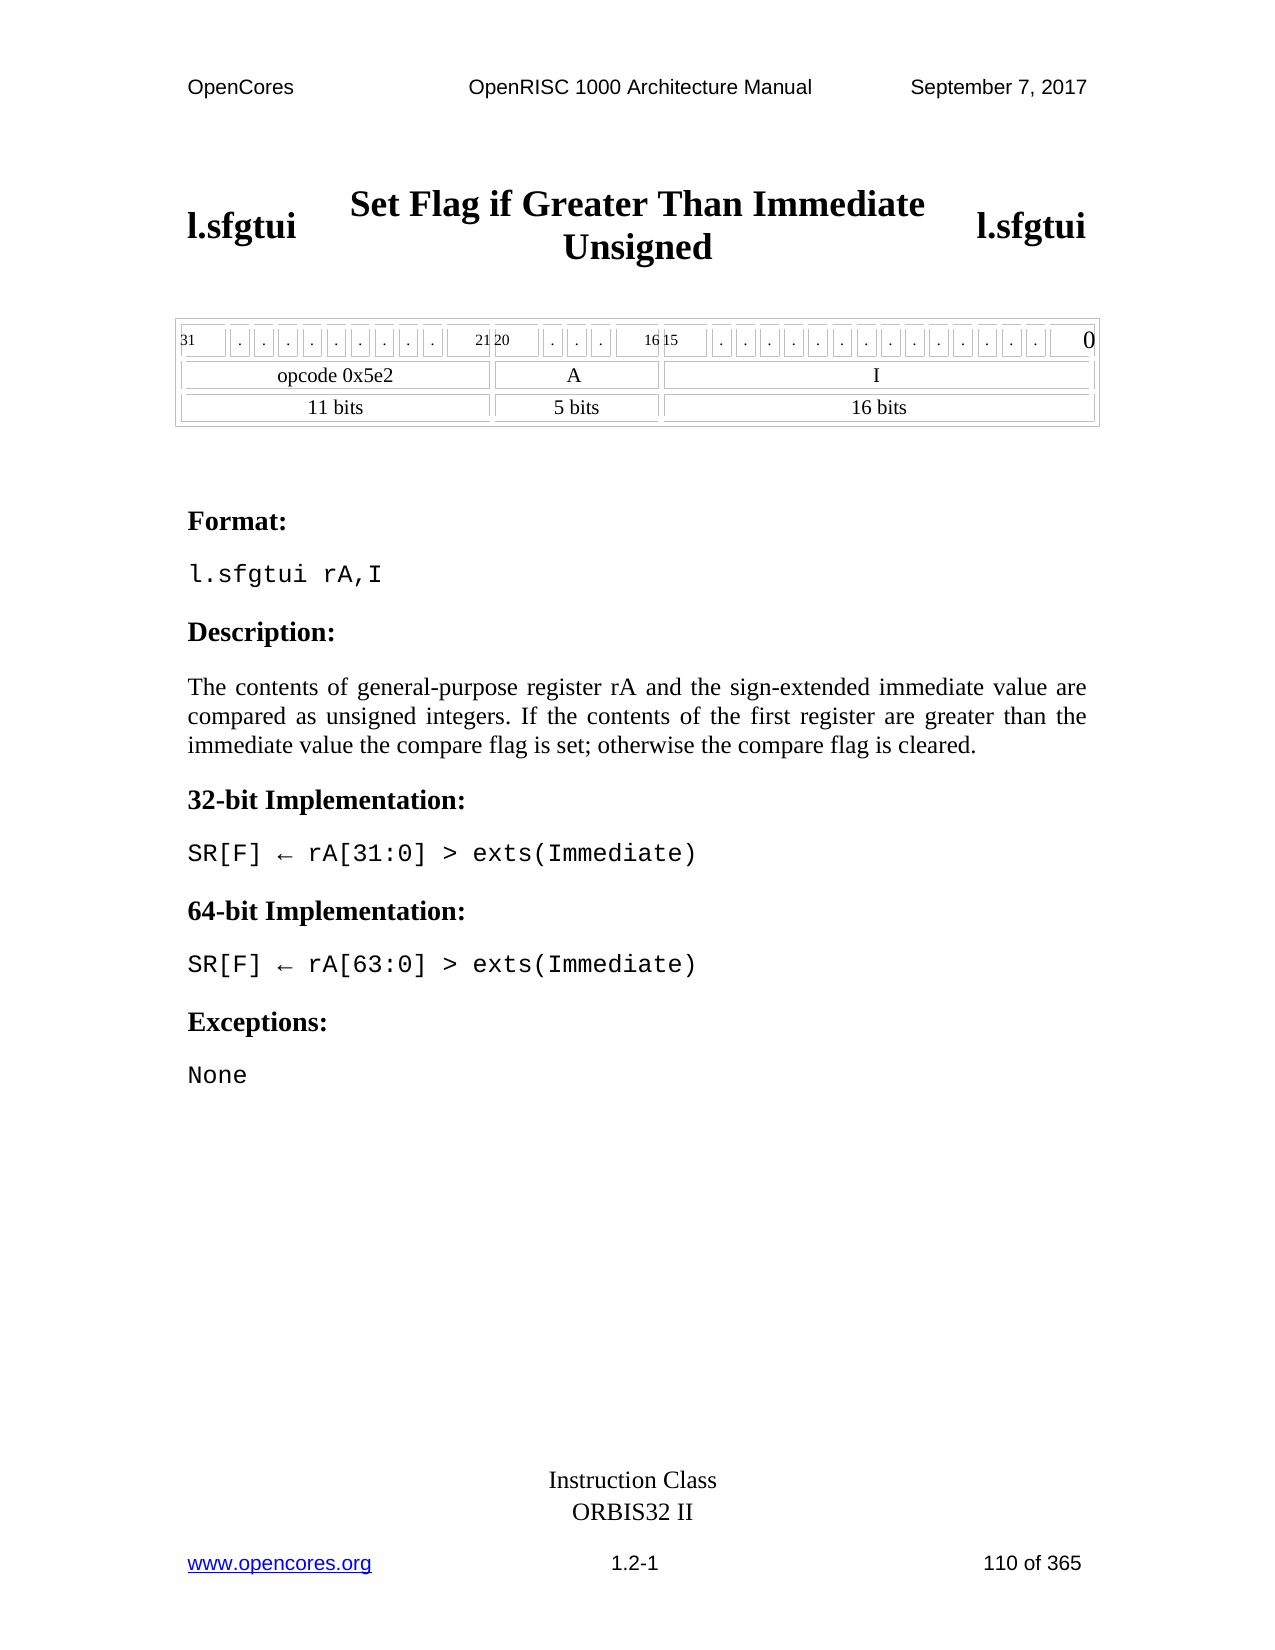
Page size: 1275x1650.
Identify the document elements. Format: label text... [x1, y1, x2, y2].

text Description: [187, 615, 1087, 647]
text 32-bit Implementation: [187, 783, 1087, 816]
text SR[F] ← rA[31:0] > exts(Immediate) [187, 841, 1087, 869]
text None [187, 1062, 1087, 1091]
text l.sfgtui rA,I [187, 561, 1087, 590]
text The contents of general-purpose register rA and the sign-extended immediate value are compared as unsigned integers. If the contents of the first register are greater than the immediate value the compare flag is set; otherwise the compare flag is cleared. [187, 672, 1087, 758]
text 64-bit Implementation: [187, 894, 1087, 927]
text SR[F] ← rA[63:0] > exts(Immediate) [187, 952, 1087, 980]
text Format: [187, 504, 1087, 536]
text Exceptions: [187, 1005, 1087, 1037]
